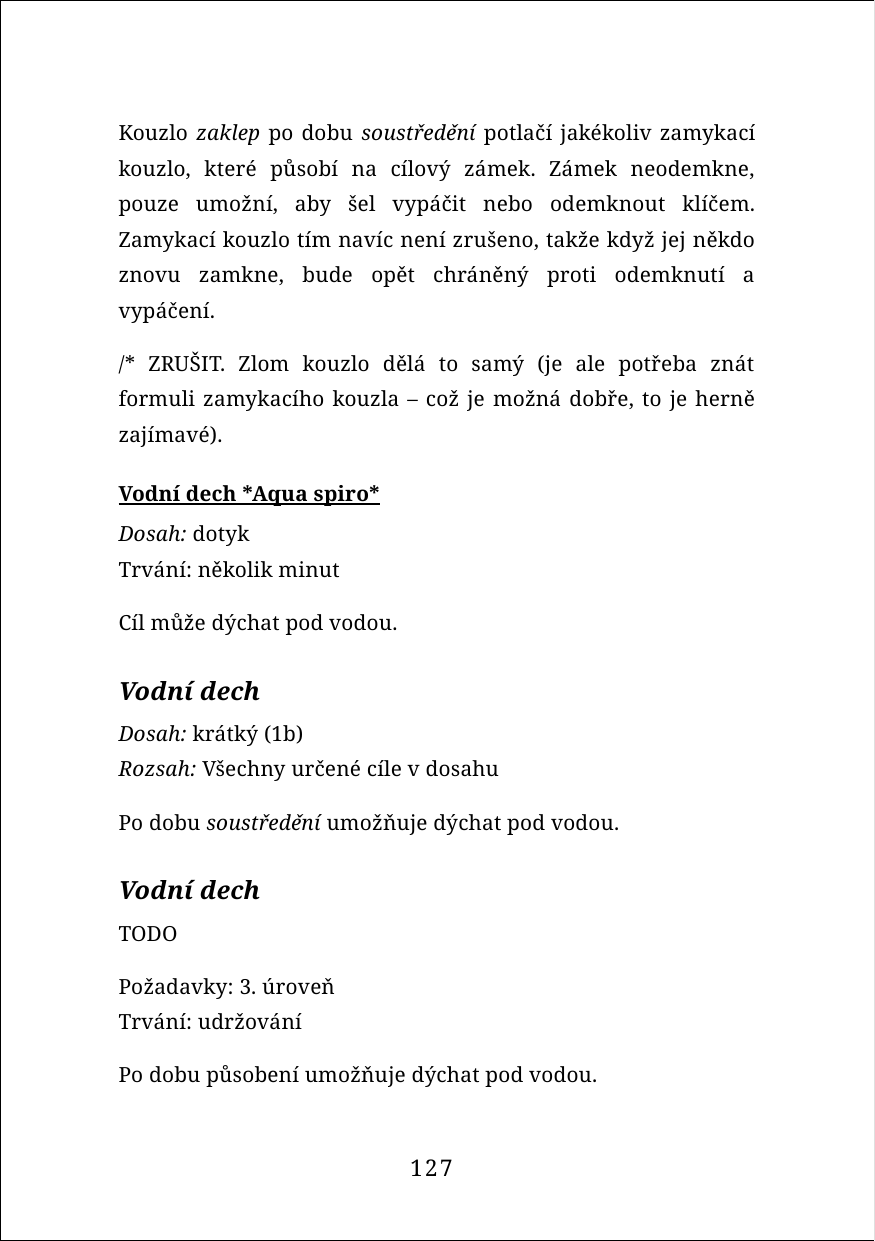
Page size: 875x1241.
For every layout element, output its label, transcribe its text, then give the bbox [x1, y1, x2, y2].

text Po dobu soustředění umožňuje dýchat pod vodou. [118, 808, 756, 836]
subtitle Vodní dech [118, 873, 756, 907]
subtitle Vodní dech *Aqua spiro* [118, 479, 756, 508]
text TODO [118, 919, 756, 947]
text Kouzlo zaklep po dobu soustředění potlačí jakékoliv zamykací kouzlo, které působí na cílový zámek. Zámek neodemkne, pouze umožní, aby šel vypáčit nebo odemknout klíčem. Zamykací kouzlo tím navíc není zrušeno, takže když jej někdo znovu zamkne, bude opět chráněný proti odemknutí a vypáčení. [118, 118, 756, 324]
text Dosah: krátký (1b) Rozsah: Všechny určené cíle v dosahu [118, 719, 756, 783]
subtitle Vodní dech [118, 673, 756, 707]
text /* ZRUŠIT. Zlom kouzlo dělá to samý (je ale potřeba znát formuli zamykacího kouzla – což je možná dobře, to je herně zajímavé). [118, 349, 756, 448]
text Po dobu působení umožňuje dýchat pod vodou. [118, 1061, 756, 1089]
text Požadavky: 3. úroveň Trvání: udržování [118, 972, 756, 1036]
text Dosah: dotyk Trvání: několik minut [118, 519, 756, 583]
text Cíl může dýchat pod vodou. [118, 608, 756, 637]
